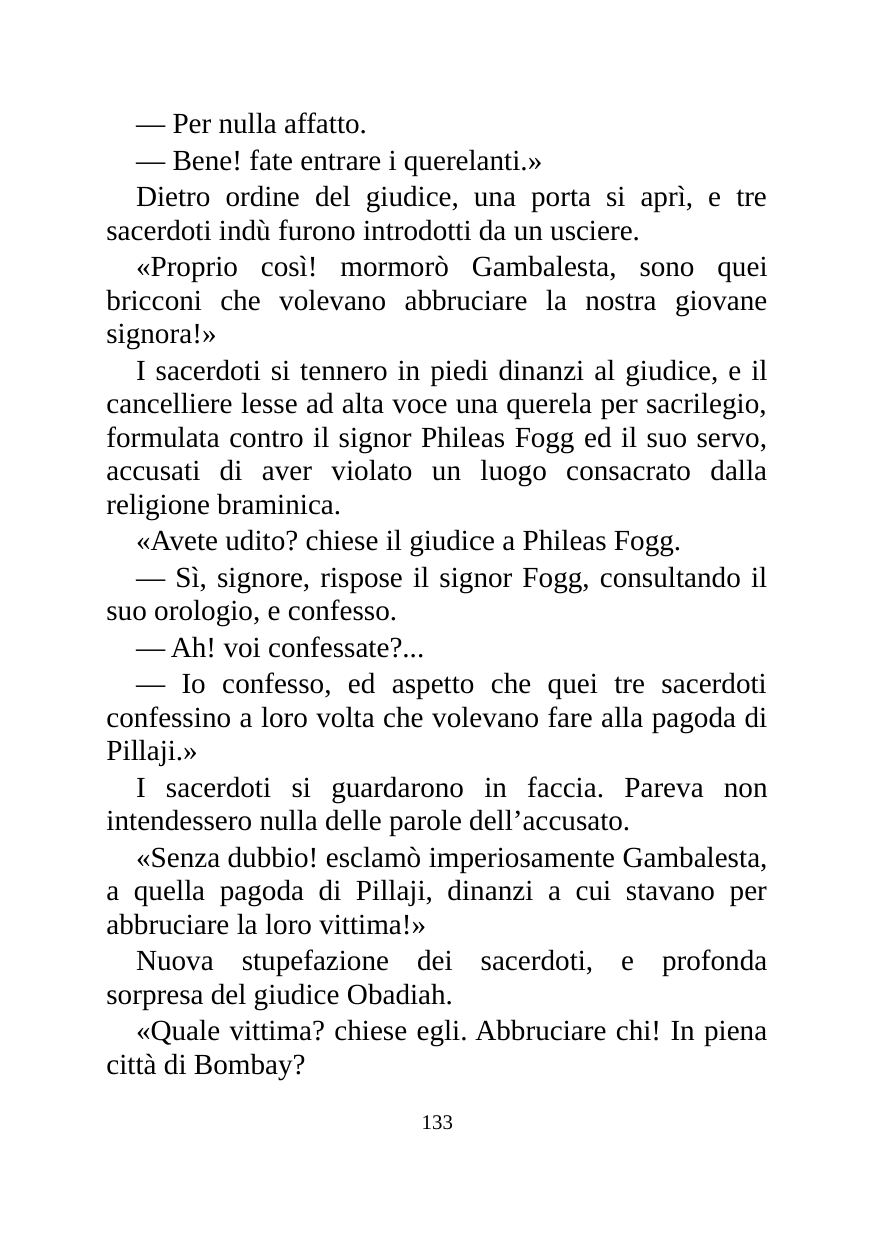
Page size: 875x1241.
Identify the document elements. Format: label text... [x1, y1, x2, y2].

text I sacerdoti si tennero in piedi dinanzi al giudice, e il cancelliere lesse ad alta voce una querela per sacrilegio, formulata contro il signor Phileas Fogg ed il suo servo, accusati di aver violato un luogo consacrato dalla religione braminica. [106, 353, 768, 520]
text «Senza dubbio! esclamò imperiosamente Gambalesta, a quella pagoda di Pillaji, dinanzi a cui stavano per abbruciare la loro vittima!» [106, 840, 768, 940]
text — Io confesso, ed aspetto che quei tre sacerdoti confessino a loro volta che volevano fare alla pagoda di Pillaji.» [106, 666, 768, 767]
text Dietro ordine del giudice, una porta si aprì, e tre sacerdoti indù furono introdotti da un usciere. [106, 179, 768, 246]
text «Avete udito? chiese il giudice a Phileas Fogg. [106, 523, 768, 557]
text — Ah! voi confessate?... [106, 630, 768, 663]
text Nuova stupefazione dei sacerdoti, e profonda sorpresa del giudice Obadiah. [106, 943, 768, 1010]
text — Bene! fate entrare i querelanti.» [106, 143, 768, 176]
text — Sì, signore, rispose il signor Fogg, consultando il suo orologio, e confesso. [106, 560, 768, 627]
text «Quale vittima? chiese egli. Abbruciare chi! In piena città di Bombay? [106, 1013, 768, 1080]
text — Per nulla affatto. [106, 106, 768, 140]
text «Proprio così! mormorò Gambalesta, sono quei bricconi che volevano abbruciare la nostra giovane signora!» [106, 249, 768, 350]
text I sacerdoti si guardarono in faccia. Pareva non intendessero nulla delle parole dell’accusato. [106, 770, 768, 837]
